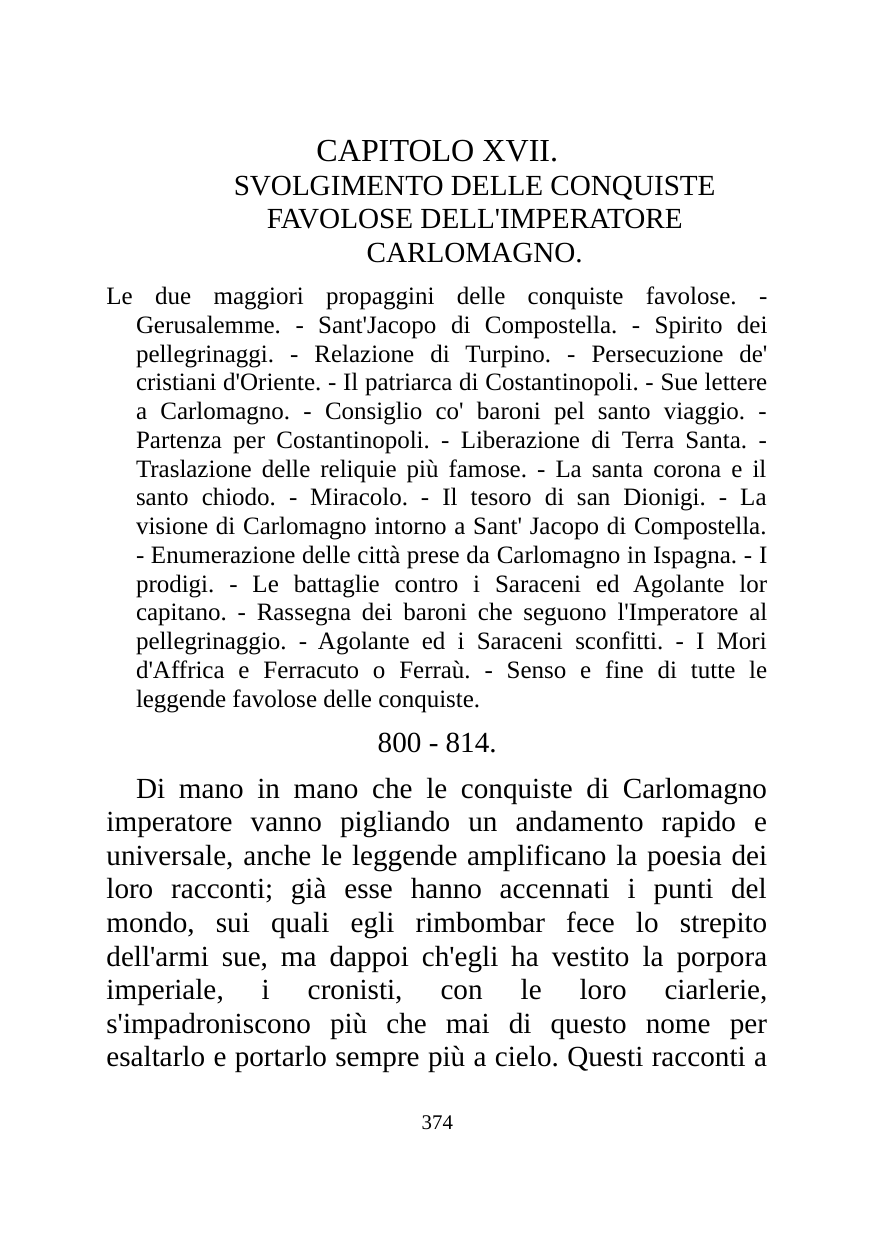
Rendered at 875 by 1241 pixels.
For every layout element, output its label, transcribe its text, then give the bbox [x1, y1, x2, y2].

text Di mano in mano che le conquiste di Carlomagno imperatore vanno pigliando un andamento rapido e universale, anche le leggende amplificano la poesia dei loro racconti; già esse hanno accennati i punti del mondo, sui quali egli rimbombar fece lo strepito dell'armi sue, ma dappoi ch'egli ha vestito la porpora imperiale, i cronisti, con le loro ciarlerie, s'impadroniscono più che mai di questo nome per esaltarlo e portarlo sempre più a cielo. Questi racconti a [106, 771, 768, 1073]
text 800 - 814. [106, 725, 768, 758]
subtitle CAPITOLO XVII. SVOLGIMENTO DELLE CONQUISTE FAVOLOSE DELL'IMPERATORE CARLOMAGNO. [106, 131, 768, 269]
text Le due maggiori propaggini delle conquiste favolose. - Gerusalemme. - Sant'Jacopo di Compostella. - Spirito dei pellegrinaggi. - Relazione di Turpino. - Persecuzione de' cristiani d'Oriente. - Il patriarca di Costantinopoli. - Sue lettere a Carlomagno. - Consiglio co' baroni pel santo viaggio. - Partenza per Costantinopoli. - Liberazione di Terra Santa. - Traslazione delle reliquie più famose. - La santa corona e il santo chiodo. - Miracolo. - Il tesoro di san Dionigi. - La visione di Carlomagno intorno a Sant' Jacopo di Compostella. - Enumerazione delle città prese da Carlomagno in Ispagna. - I prodigi. - Le battaglie contro i Saraceni ed Agolante lor capitano. - Rassegna dei baroni che seguono l'Imperatore al pellegrinaggio. - Agolante ed i Saraceni sconfitti. - I Mori d'Affrica e Ferracuto o Ferraù. - Senso e fine di tutte le leggende favolose delle conquiste. [106, 281, 768, 712]
